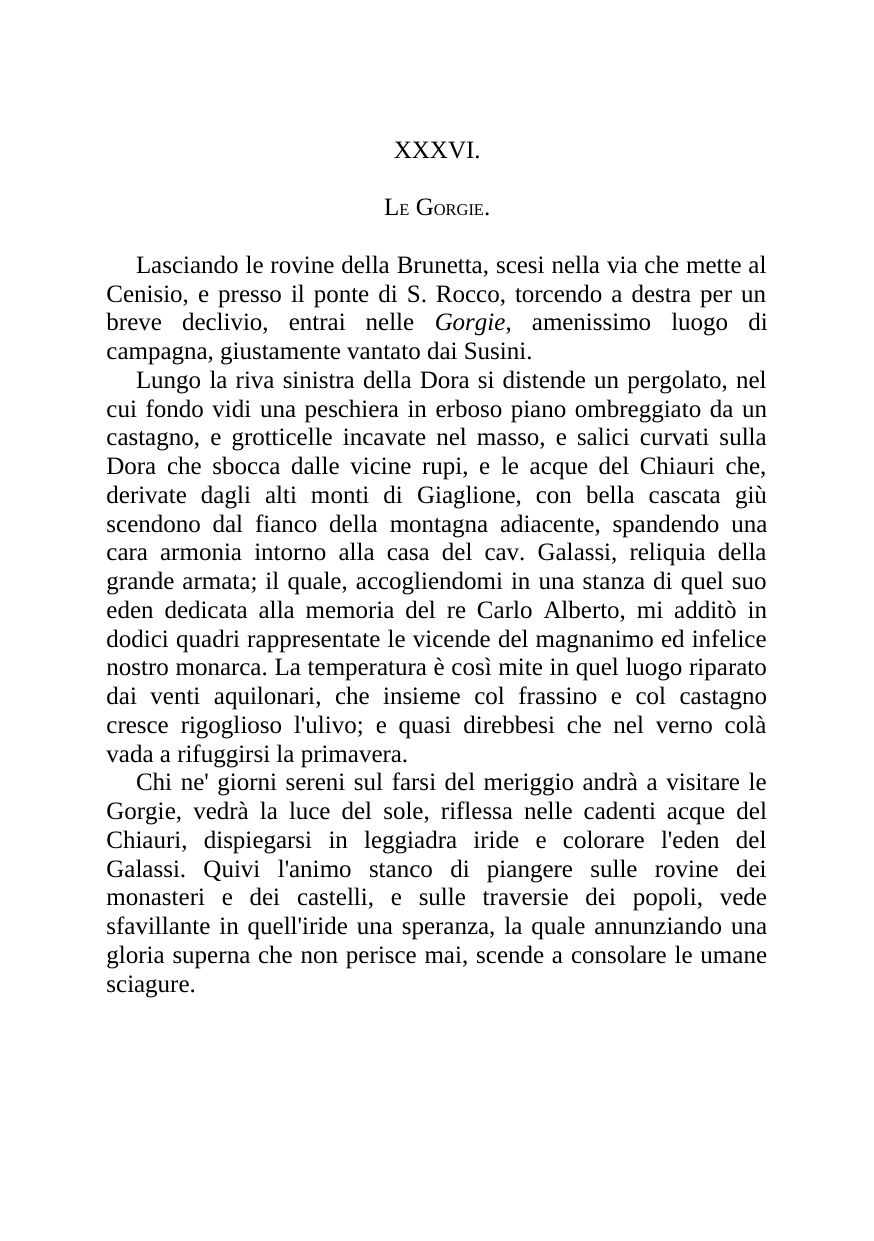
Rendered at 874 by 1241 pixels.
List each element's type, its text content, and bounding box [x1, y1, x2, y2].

text Chi ne' giorni sereni sul farsi del meriggio andrà a visitare le Gorgie, vedrà la luce del sole, riflessa nelle cadenti acque del Chiauri, dispiegarsi in leggiadra iride e colorare l'eden del Galassi. Quivi l'animo stanco di piangere sulle rovine dei monasteri e dei castelli, e sulle traversie dei popoli, vede sfavillante in quell'iride una speranza, la quale annunziando una gloria superna che non perisce mai, scende a consolare le umane sciagure. [106, 767, 768, 997]
text XXXVI. [106, 135, 768, 164]
text Lungo la riva sinistra della Dora si distende un pergolato, nel cui fondo vidi una peschiera in erboso piano ombreggiato da un castagno, e grotticelle incavate nel masso, e salici curvati sulla Dora che sbocca dalle vicine rupi, e le acque del Chiauri che, derivate dagli alti monti di Giaglione, con bella cascata giù scendono dal fianco della montagna adiacente, spandendo una cara armonia intorno alla casa del cav. Galassi, reliquia della grande armata; il quale, accogliendomi in una stanza di quel suo eden dedicata alla memoria del re Carlo Alberto, mi additò in dodici quadri rappresentate le vicende del magnanimo ed infelice nostro monarca. La temperatura è così mite in quel luogo riparato dai venti aquilonari, che insieme col frassino e col castagno cresce rigoglioso l'ulivo; e quasi direbbesi che nel verno colà vada a rifuggirsi la primavera. [106, 365, 768, 767]
text Lasciando le rovine della Brunetta, scesi nella via che mette al Cenisio, e presso il ponte di S. Rocco, torcendo a destra per un breve declivio, entrai nelle Gorgie, amenissimo luogo di campagna, giustamente vantato dai Susini. [106, 250, 768, 365]
text Le Gorgie. [106, 192, 768, 221]
